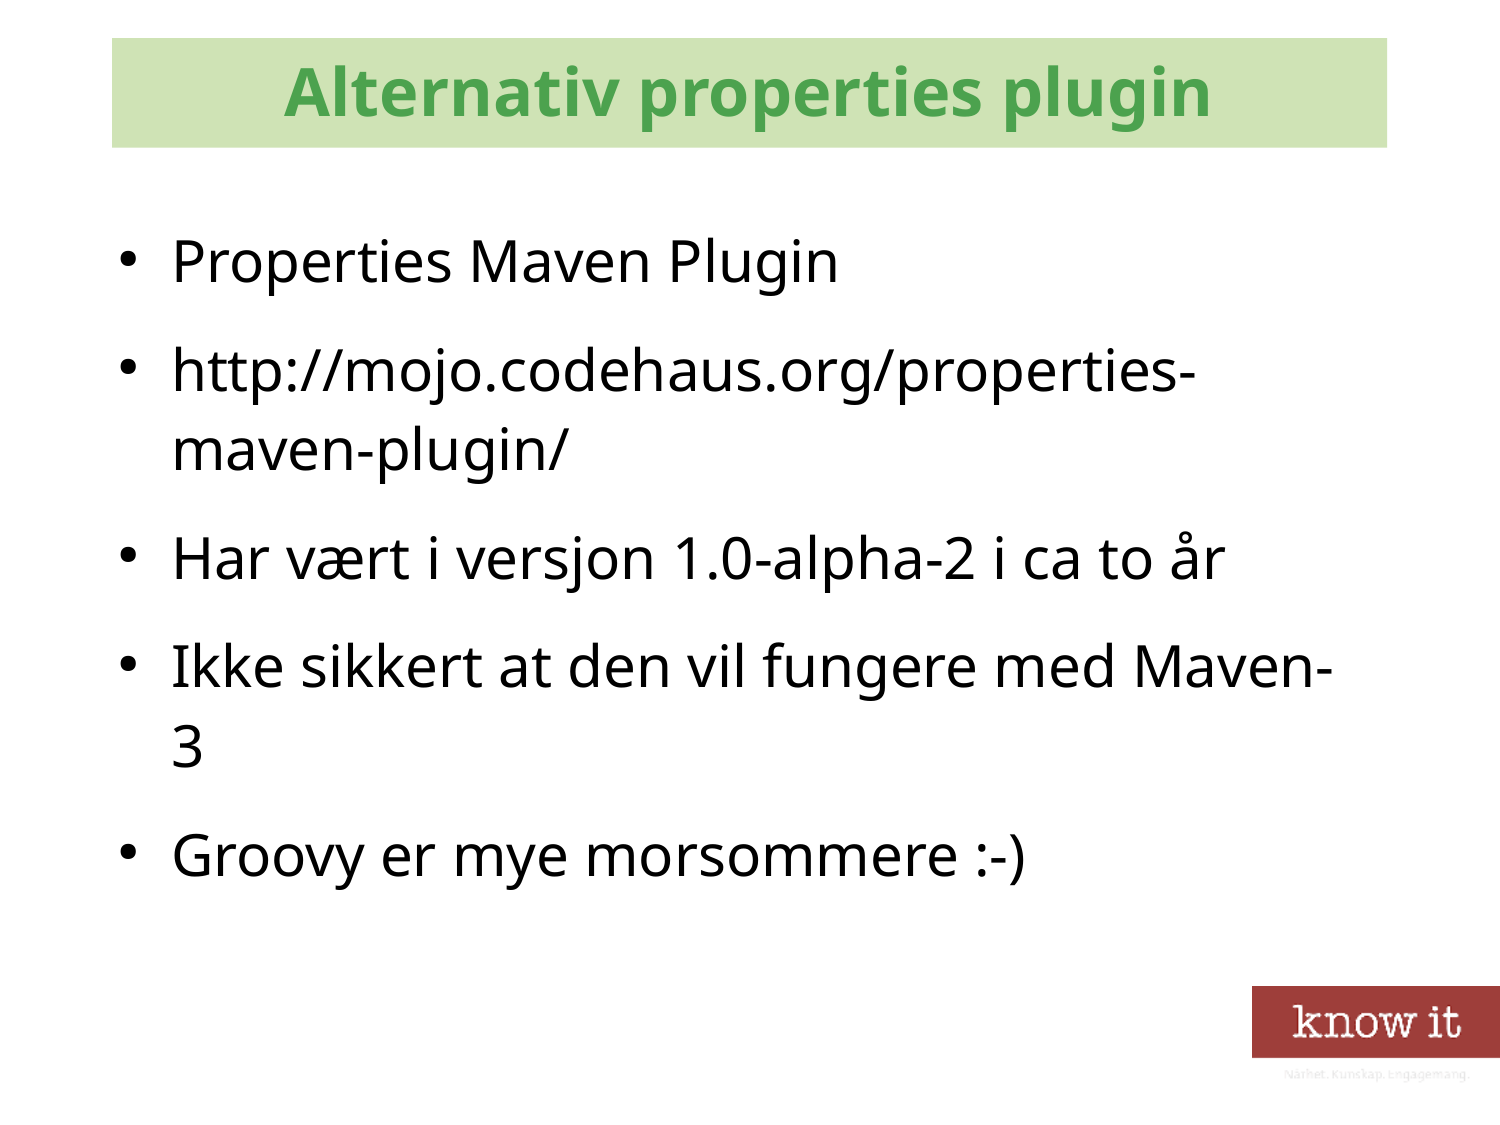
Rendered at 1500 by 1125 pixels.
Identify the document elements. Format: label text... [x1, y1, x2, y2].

list Properties Maven Plugin http://mojo.codehaus.org/properties-maven-plugin/ Har vært i versjon 1.0-alpha-2 i ca to år Ikke sikkert at den vil fungere med Maven-3 Groovy er mye morsommere :-) [100, 220, 1360, 935]
text_box Alternativ properties plugin [112, 38, 1388, 148]
picture [1252, 986, 1500, 1058]
